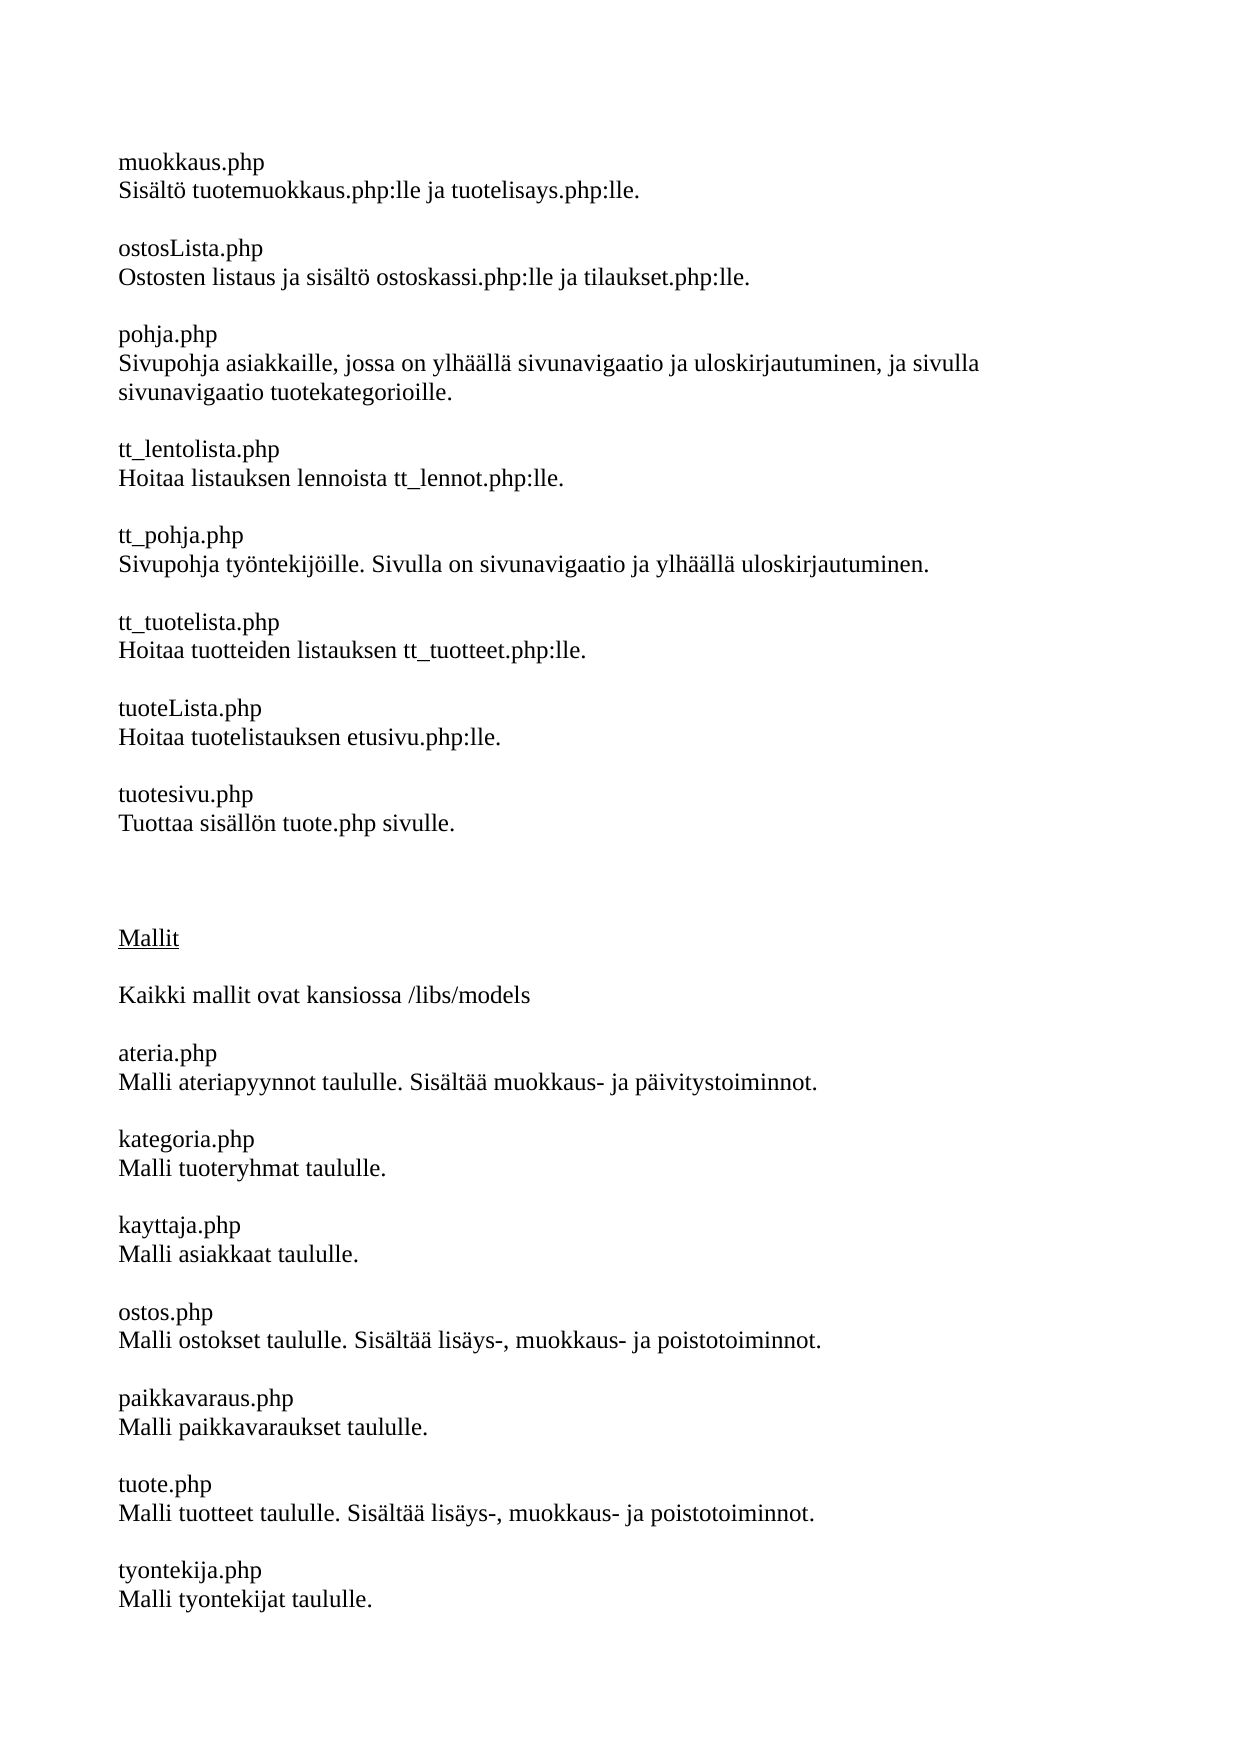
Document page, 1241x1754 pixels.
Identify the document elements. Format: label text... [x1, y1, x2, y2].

text ostosLista.php [118, 233, 1122, 262]
text tt_tuotelista.php [118, 607, 1122, 636]
text tt_lentolista.php [118, 434, 1122, 463]
text tuoteLista.php [118, 693, 1122, 722]
text Malli ateriapyynnot taululle. Sisältää muokkaus- ja päivitystoiminnot. [118, 1067, 1122, 1096]
text tuote.php [118, 1469, 1122, 1498]
text paikkavaraus.php [118, 1383, 1122, 1412]
text Malli tuoteryhmat taululle. [118, 1153, 1122, 1182]
text Kaikki mallit ovat kansiossa /libs/models [118, 981, 1122, 1009]
text tt_pohja.php [118, 521, 1122, 549]
text Malli asiakkaat taululle. [118, 1239, 1122, 1268]
text tyontekija.php [118, 1556, 1122, 1584]
text ateria.php [118, 1038, 1122, 1067]
text Malli tuotteet taululle. Sisältää lisäys-, muokkaus- ja poistotoiminnot. [118, 1498, 1122, 1527]
text Ostosten listaus ja sisältö ostoskassi.php:lle ja tilaukset.php:lle. [118, 262, 1122, 291]
text Sisältö tuotemuokkaus.php:lle ja tuotelisays.php:lle. [118, 176, 1122, 204]
text muokkaus.php [118, 147, 1122, 176]
text tuotesivu.php [118, 779, 1122, 808]
text Malli ostokset taululle. Sisältää lisäys-, muokkaus- ja poistotoiminnot. [118, 1326, 1122, 1354]
text pohja.php [118, 319, 1122, 348]
text Sivupohja työntekijöille. Sivulla on sivunavigaatio ja ylhäällä uloskirjautuminen. [118, 549, 1122, 578]
text Sivupohja asiakkaille, jossa on ylhäällä sivunavigaatio ja uloskirjautuminen, ja sivulla sivunavigaatio tuotekategorioille. [118, 348, 1122, 406]
text Hoitaa tuotteiden listauksen tt_tuotteet.php:lle. [118, 636, 1122, 664]
text ostos.php [118, 1297, 1122, 1326]
text kategoria.php [118, 1124, 1122, 1153]
text Hoitaa listauksen lennoista tt_lennot.php:lle. [118, 463, 1122, 492]
text Malli tyontekijat taululle. [118, 1584, 1122, 1613]
text Malli paikkavaraukset taululle. [118, 1412, 1122, 1441]
text kayttaja.php [118, 1211, 1122, 1239]
text Hoitaa tuotelistauksen etusivu.php:lle. [118, 722, 1122, 751]
text Tuottaa sisällön tuote.php sivulle. [118, 808, 1122, 837]
text Mallit [118, 923, 1122, 952]
